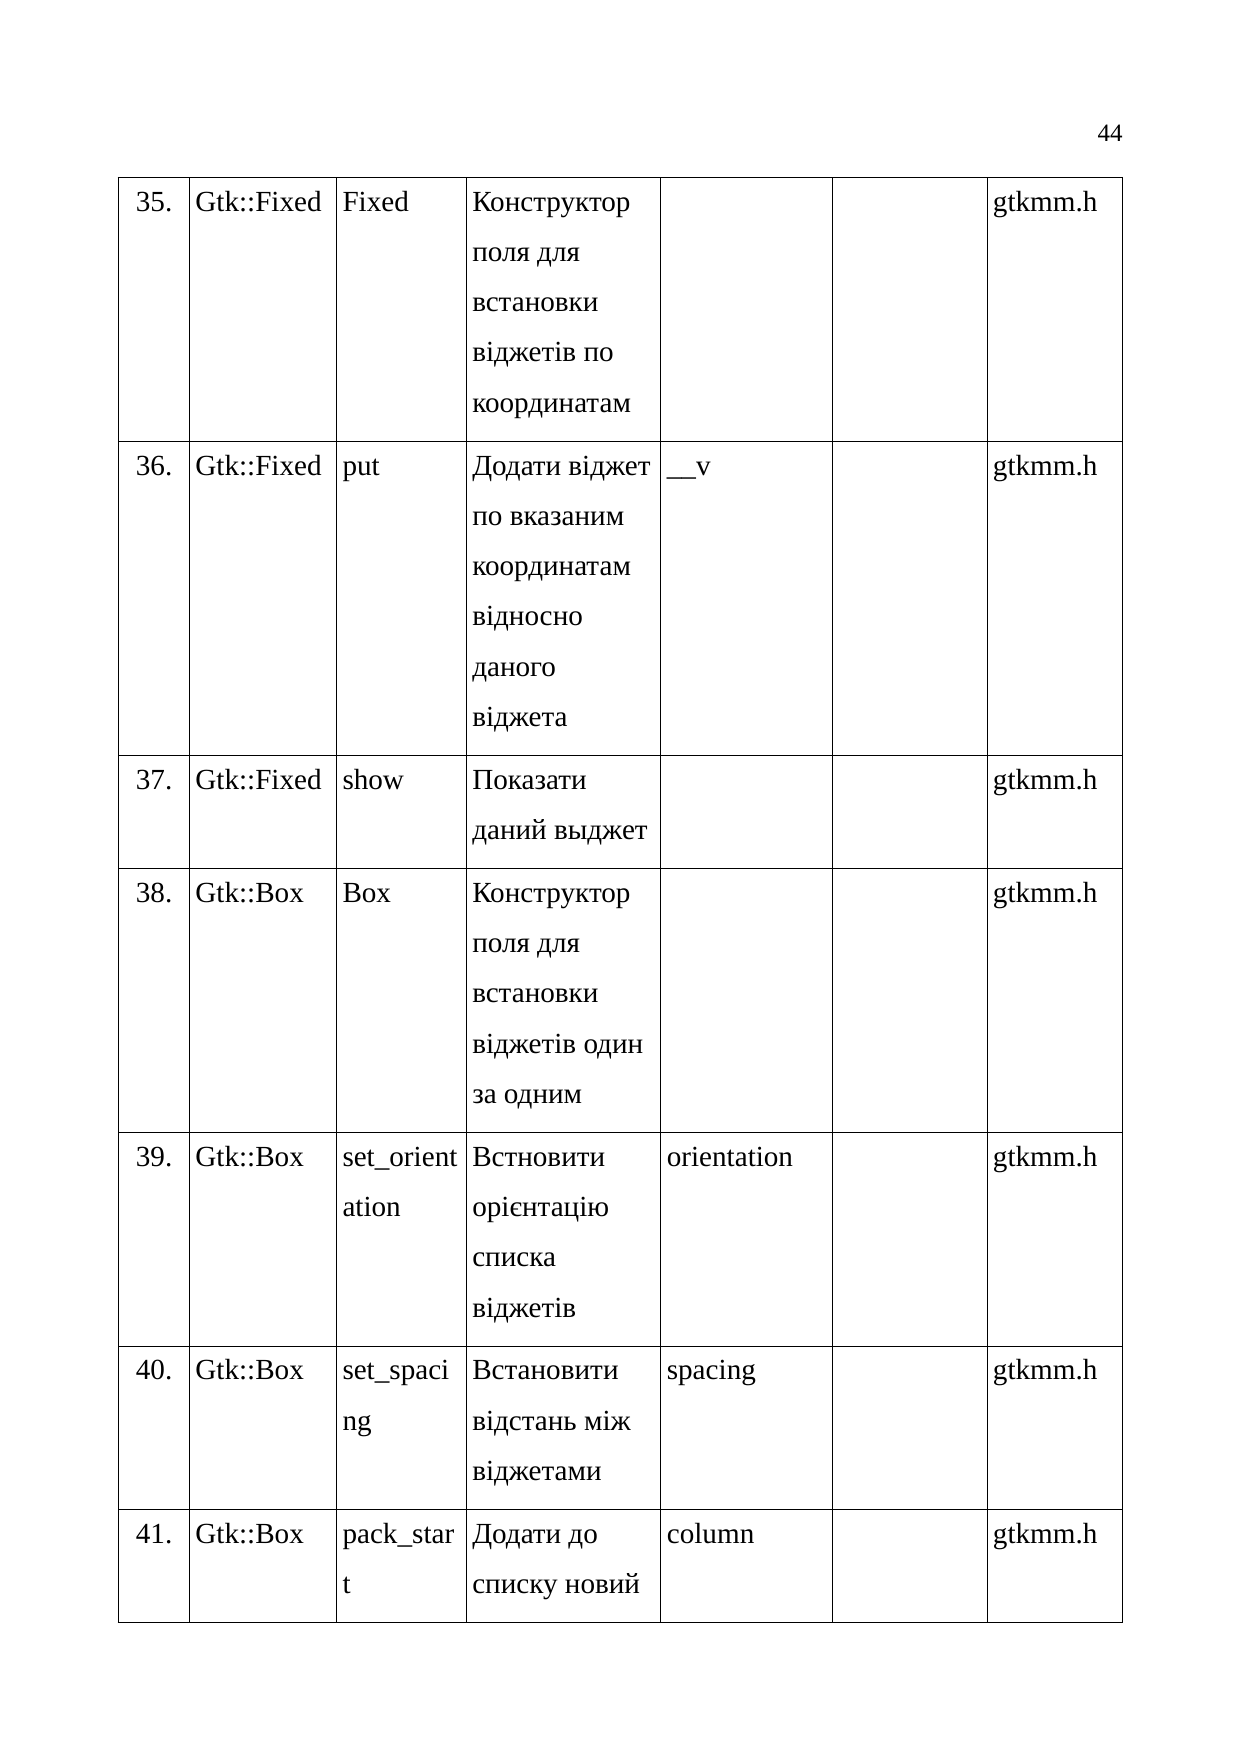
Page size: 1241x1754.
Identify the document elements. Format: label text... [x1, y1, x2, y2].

table_cell gtkmm.h [988, 869, 1122, 1132]
table_cell [661, 178, 832, 441]
table_cell orientation [661, 1133, 832, 1346]
table_cell [833, 178, 987, 441]
table_cell Додати до списку новий [467, 1510, 660, 1622]
table_cell pack_start [337, 1510, 466, 1622]
table_cell 39. [119, 1133, 189, 1346]
table_cell Додати віджет по вказаним координатам відносно даного віджета [467, 442, 660, 755]
table_cell Gtk::Box [190, 1510, 336, 1622]
table_cell Fixed [337, 178, 466, 441]
table_cell gtkmm.h [988, 442, 1122, 755]
table_cell 38. [119, 869, 189, 1132]
table_cell 36. [119, 442, 189, 755]
table_cell Показати даний выджет [467, 756, 660, 868]
table_cell Gtk::Fixed [190, 756, 336, 868]
table_cell [833, 1510, 987, 1622]
table_cell [833, 756, 987, 868]
table_cell [661, 756, 832, 868]
table_cell 37. [119, 756, 189, 868]
table_cell show [337, 756, 466, 868]
table_cell gtkmm.h [988, 1510, 1122, 1622]
table_cell put [337, 442, 466, 755]
table_cell Встновити орієнтацію списка віджетів [467, 1133, 660, 1346]
table_cell gtkmm.h [988, 1347, 1122, 1509]
table_cell Box [337, 869, 466, 1132]
table_cell set_orientation [337, 1133, 466, 1346]
table_cell set_spacing [337, 1347, 466, 1509]
table_cell Gtk::Box [190, 1347, 336, 1509]
table_cell gtkmm.h [988, 178, 1122, 441]
table_cell 35. [119, 178, 189, 441]
table_cell [833, 869, 987, 1132]
table_cell Gtk::Box [190, 1133, 336, 1346]
table_cell __v [661, 442, 832, 755]
table_cell Gtk::Box [190, 869, 336, 1132]
table_cell 41. [119, 1510, 189, 1622]
table_cell gtkmm.h [988, 756, 1122, 868]
table_cell [833, 1133, 987, 1346]
table_cell [661, 869, 832, 1132]
table_cell Gtk::Fixed [190, 442, 336, 755]
table_cell spacing [661, 1347, 832, 1509]
table_cell [833, 1347, 987, 1509]
table_cell column [661, 1510, 832, 1622]
table_cell 40. [119, 1347, 189, 1509]
table_cell [833, 442, 987, 755]
table_cell Gtk::Fixed [190, 178, 336, 441]
table_cell gtkmm.h [988, 1133, 1122, 1346]
table_cell Встановити відстань між віджетами [467, 1347, 660, 1509]
table_cell Конструктор поля для встановки віджетів по координатам [467, 178, 660, 441]
table_cell Конструктор поля для встановки віджетів один за одним [467, 869, 660, 1132]
